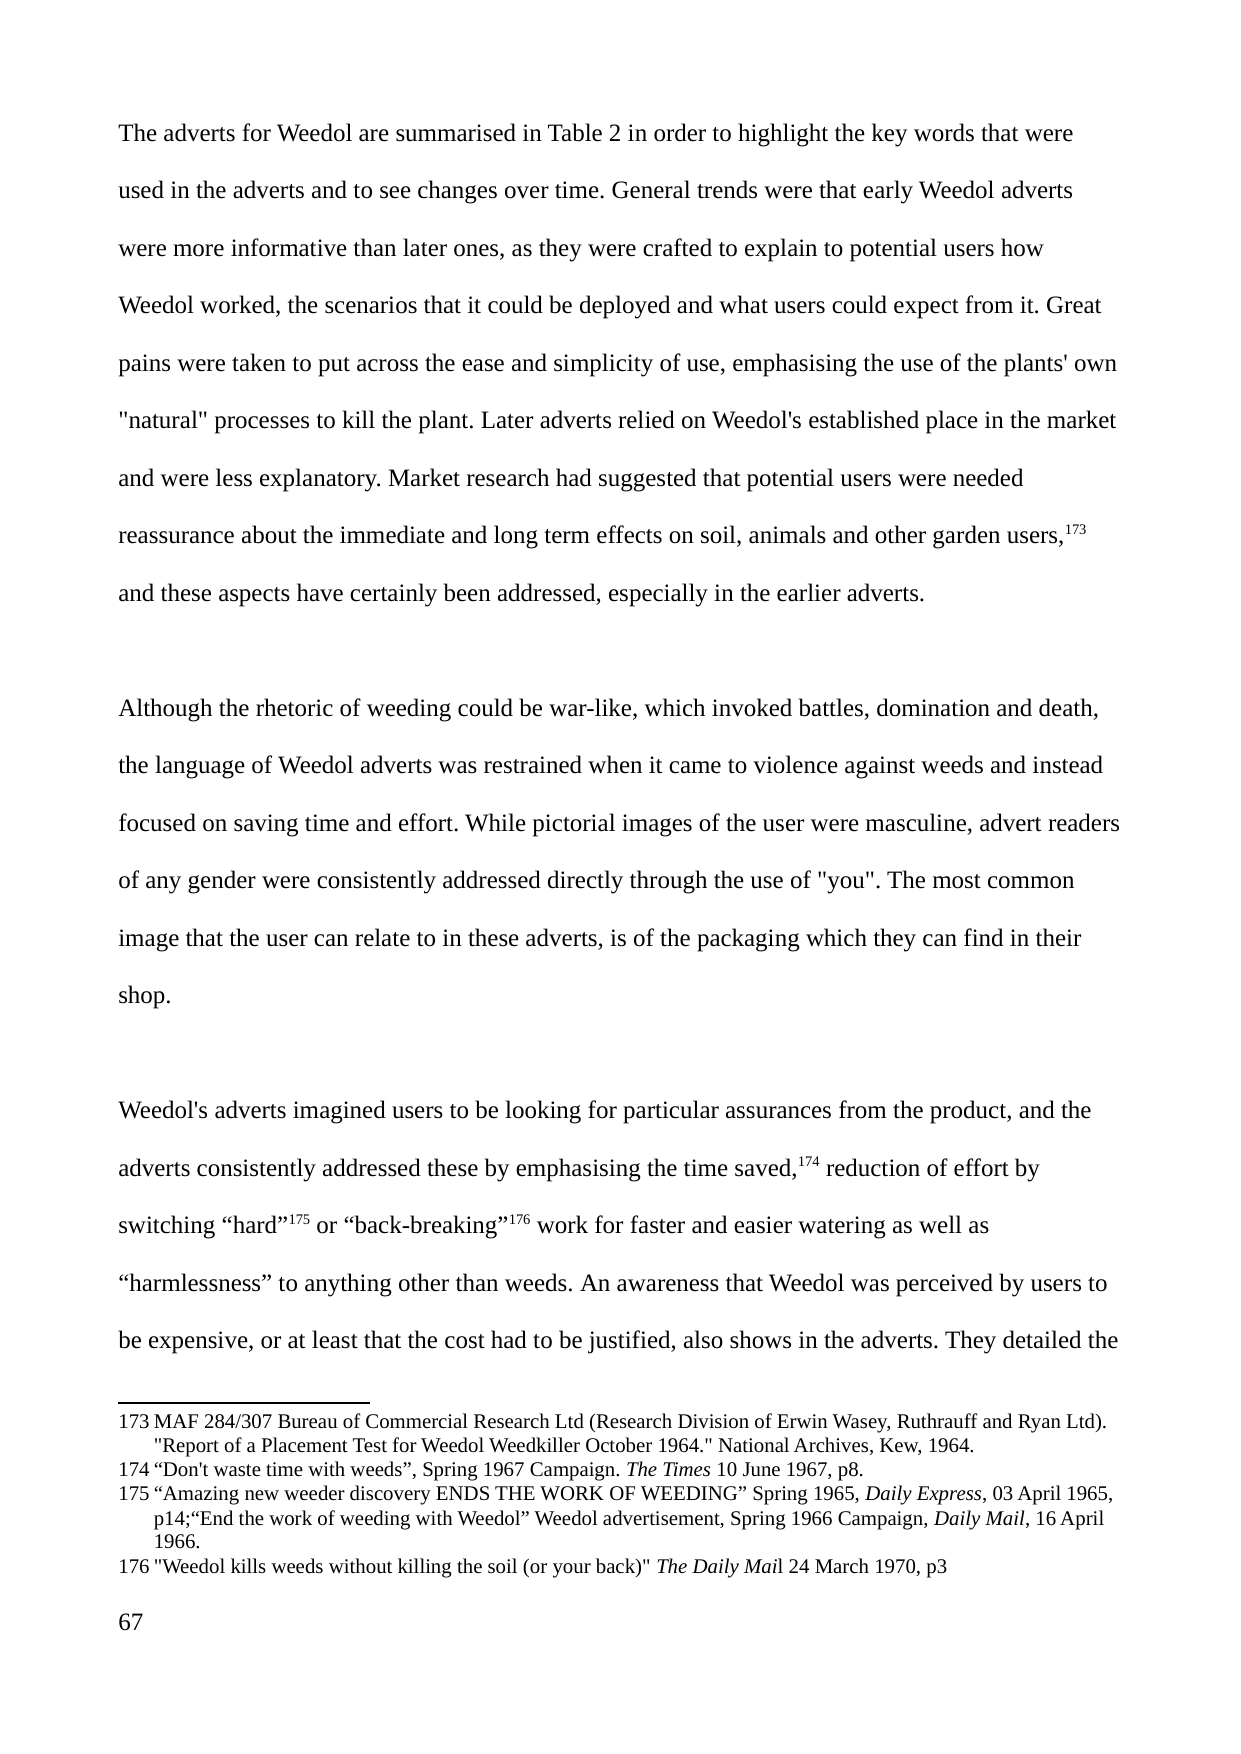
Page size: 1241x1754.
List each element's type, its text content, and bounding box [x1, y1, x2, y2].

text MAF 284/307 Bureau of Commercial Research Ltd (Research Division of Erwin Wasey, Ruthrauff and Ryan Ltd). "Report of a Placement Test for Weedol Weedkiller October 1964." National Archives, Kew, 1964. [118, 1409, 1122, 1457]
text “Don't waste time with weeds”, Spring 1967 Campaign. The Times 10 June 1967, p8. [118, 1457, 1122, 1481]
text The adverts for Weedol are summarised in Table 2 in order to highlight the key words that were used in the adverts and to see changes over time. General trends were that early Weedol adverts were more informative than later ones, as they were crafted to explain to potential users how Weedol worked, the scenarios that it could be deployed and what users could expect from it. Great pains were taken to put across the ease and simplicity of use, emphasising the use of the plants' own "natural" processes to kill the plant. Later adverts relied on Weedol's established place in the market and were less explanatory. Market research had suggested that potential users were needed reassurance about the immediate and long term effects on soil, animals and other garden users, and these aspects have certainly been addressed, especially in the earlier adverts. [118, 118, 1122, 607]
text Weedol's adverts imagined users to be looking for particular assurances from the product, and the adverts consistently addressed these by emphasising the time saved, reduction of effort by switching “hard” or “back-breaking” work for faster and easier watering as well as “harmlessness” to anything other than weeds. An awareness that Weedol was perceived by users to be expensive, or at least that the cost had to be justified, also shows in the adverts. They detailed the [118, 1096, 1122, 1354]
text "Weedol kills weeds without killing the soil (or your back)" The Daily Mail 24 March 1970, p3 [118, 1553, 1122, 1578]
text “Amazing new weeder discovery ENDS THE WORK OF WEEDING” Spring 1965, Daily Express, 03 April 1965, p14;“End the work of weeding with Weedol” Weedol advertisement, Spring 1966 Campaign, Daily Mail, 16 April 1966. [118, 1481, 1122, 1553]
text Although the rhetoric of weeding could be war-like, which invoked battles, domination and death, the language of Weedol adverts was restrained when it came to violence against weeds and instead focused on saving time and effort. While pictorial images of the user were masculine, advert readers of any gender were consistently addressed directly through the use of "you". The most common image that the user can relate to in these adverts, is of the packaging which they can find in their shop. [118, 693, 1122, 1009]
